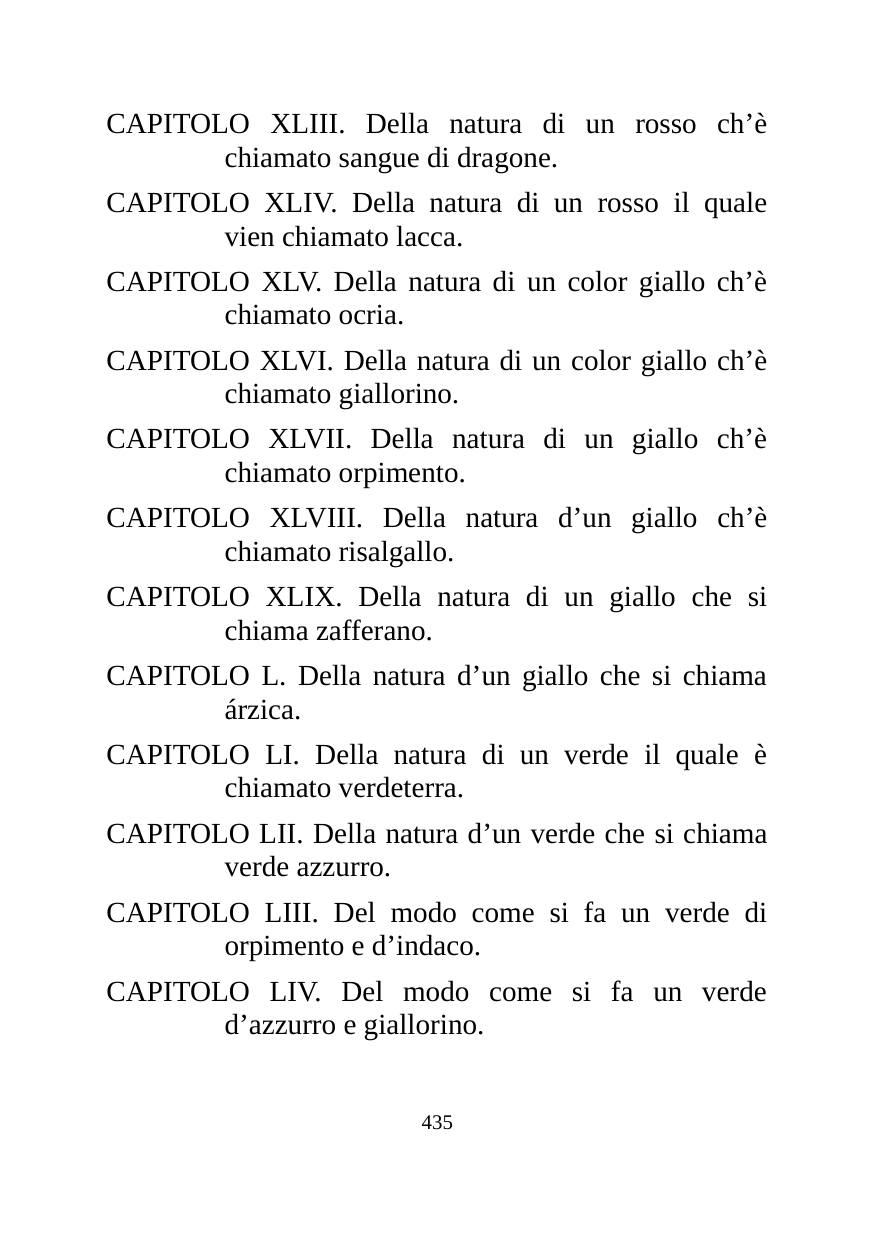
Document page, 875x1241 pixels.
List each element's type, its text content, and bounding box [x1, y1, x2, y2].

text CAPITOLO L. Della natura d’un giallo che si chiama árzica. [106, 658, 768, 725]
text CAPITOLO LI. Della natura di un verde il quale è chiamato verdeterra. [106, 737, 768, 804]
text CAPITOLO XLIX. Della natura di un giallo che si chiama zafferano. [106, 579, 768, 646]
text CAPITOLO XLVII. Della natura di un giallo ch’è chiamato orpimento. [106, 422, 768, 489]
text CAPITOLO LII. Della natura d’un verde che si chiama verde azzurro. [106, 816, 768, 883]
text CAPITOLO XLV. Della natura di un color giallo ch’è chiamato ocria. [106, 264, 768, 331]
text CAPITOLO XLVI. Della natura di un color giallo ch’è chiamato giallorino. [106, 343, 768, 410]
text CAPITOLO XLVIII. Della natura d’un giallo ch’è chiamato risalgallo. [106, 501, 768, 568]
text CAPITOLO XLIV. Della natura di un rosso il quale vien chiamato lacca. [106, 185, 768, 252]
text CAPITOLO LIV. Del modo come si fa un verde d’azzurro e giallorino. [106, 974, 768, 1041]
text CAPITOLO LIII. Del modo come si fa un verde di orpimento e d’indaco. [106, 895, 768, 962]
text CAPITOLO XLIII. Della natura di un rosso ch’è chiamato sangue di dragone. [106, 106, 768, 173]
